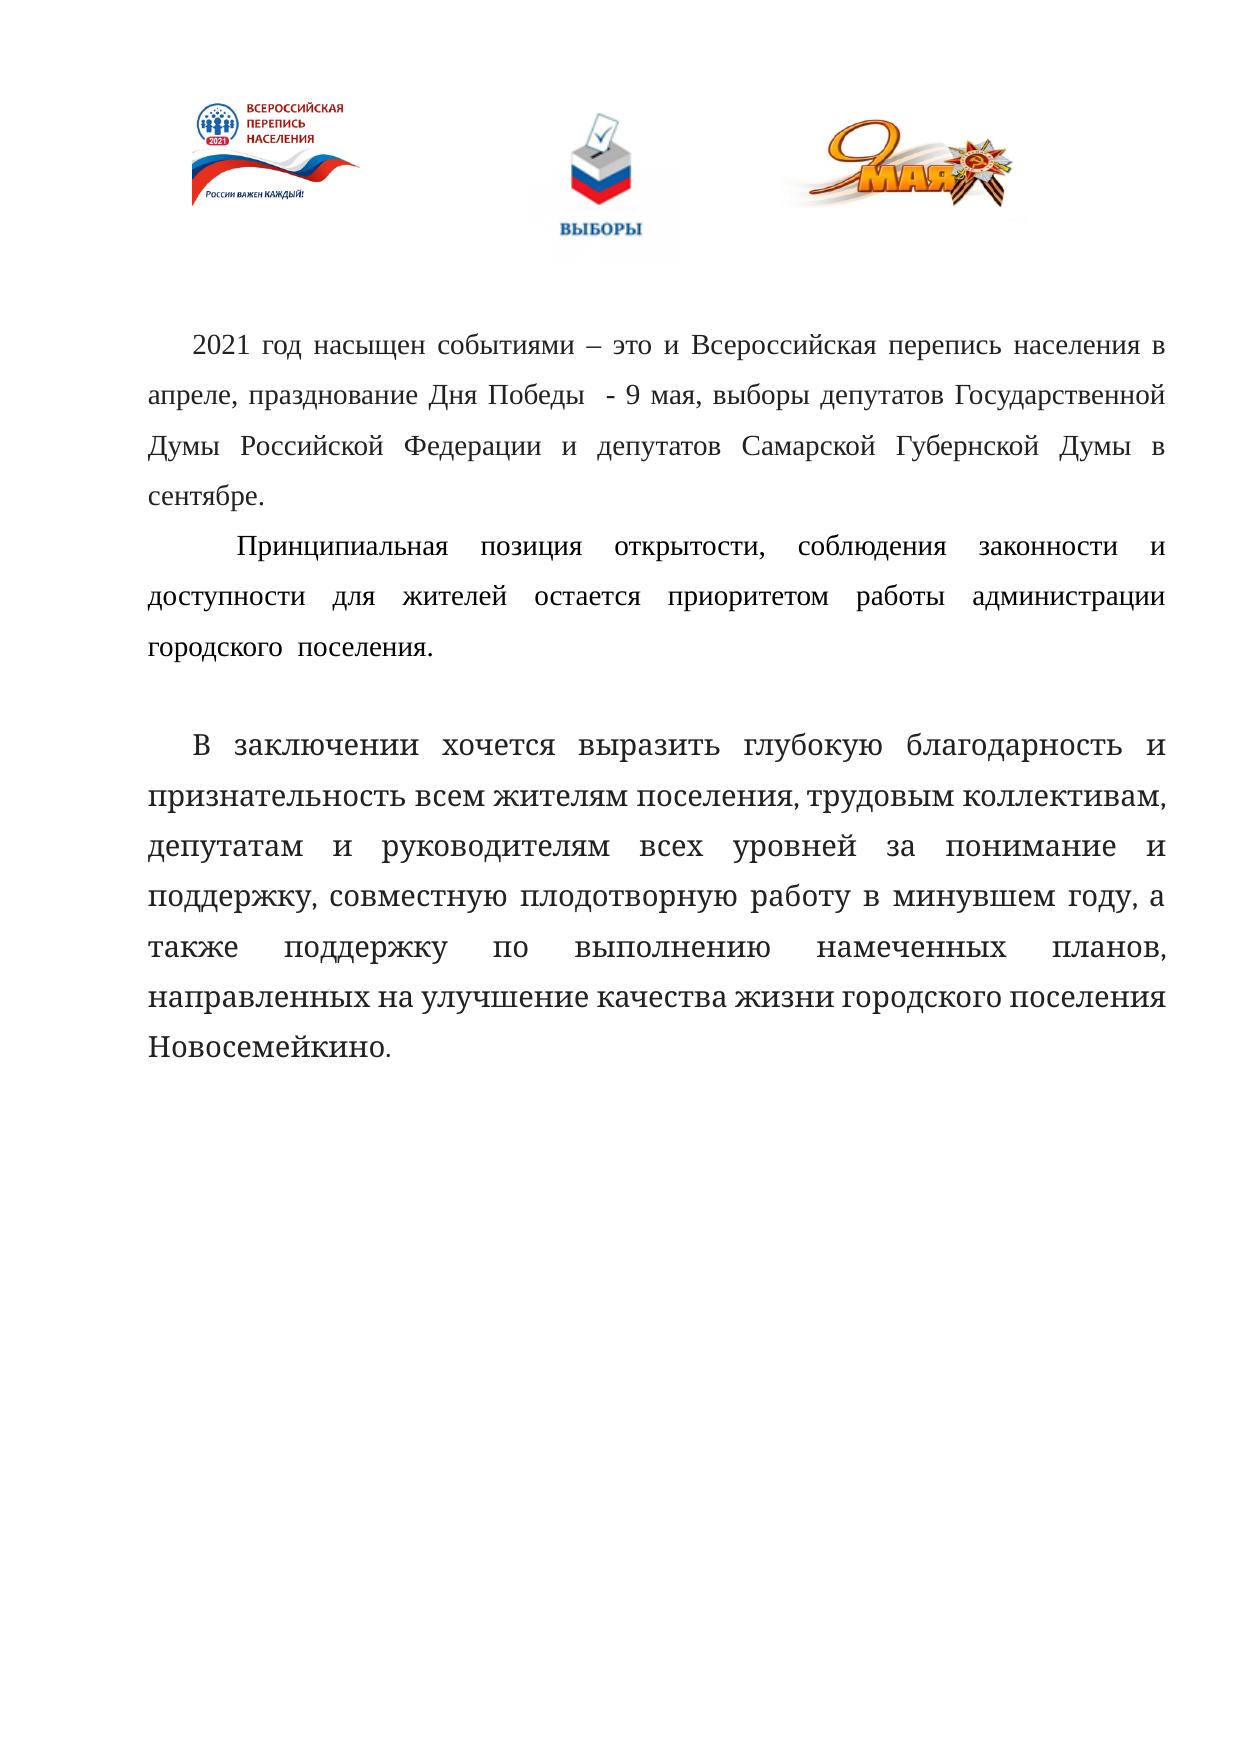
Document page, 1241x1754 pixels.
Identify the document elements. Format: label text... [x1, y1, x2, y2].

text 2021 год насыщен событиями – это и Всероссийская перепись населения в апреле, празднование Дня Победы - 9 мая, выборы депутатов Государственной Думы Российской Федерации и депутатов Самарской Губернской Думы в сентябре. [148, 327, 1167, 511]
text В заключении хочется выразить глубокую благодарность и признательность всем жителям поселения, трудовым коллективам, депутатам и руководителям всех уровней за понимание и поддержку, совместную плодотворную работу в минувшем году, а также поддержку по выполнению намеченных планов, направленных на улучшение качества жизни городского поселения Новосемейкино. [148, 729, 1167, 1065]
text Принципиальная позиция открытости, соблюдения законности и доступности для жителей остается приоритетом работы администрации городского поселения. [148, 528, 1167, 662]
